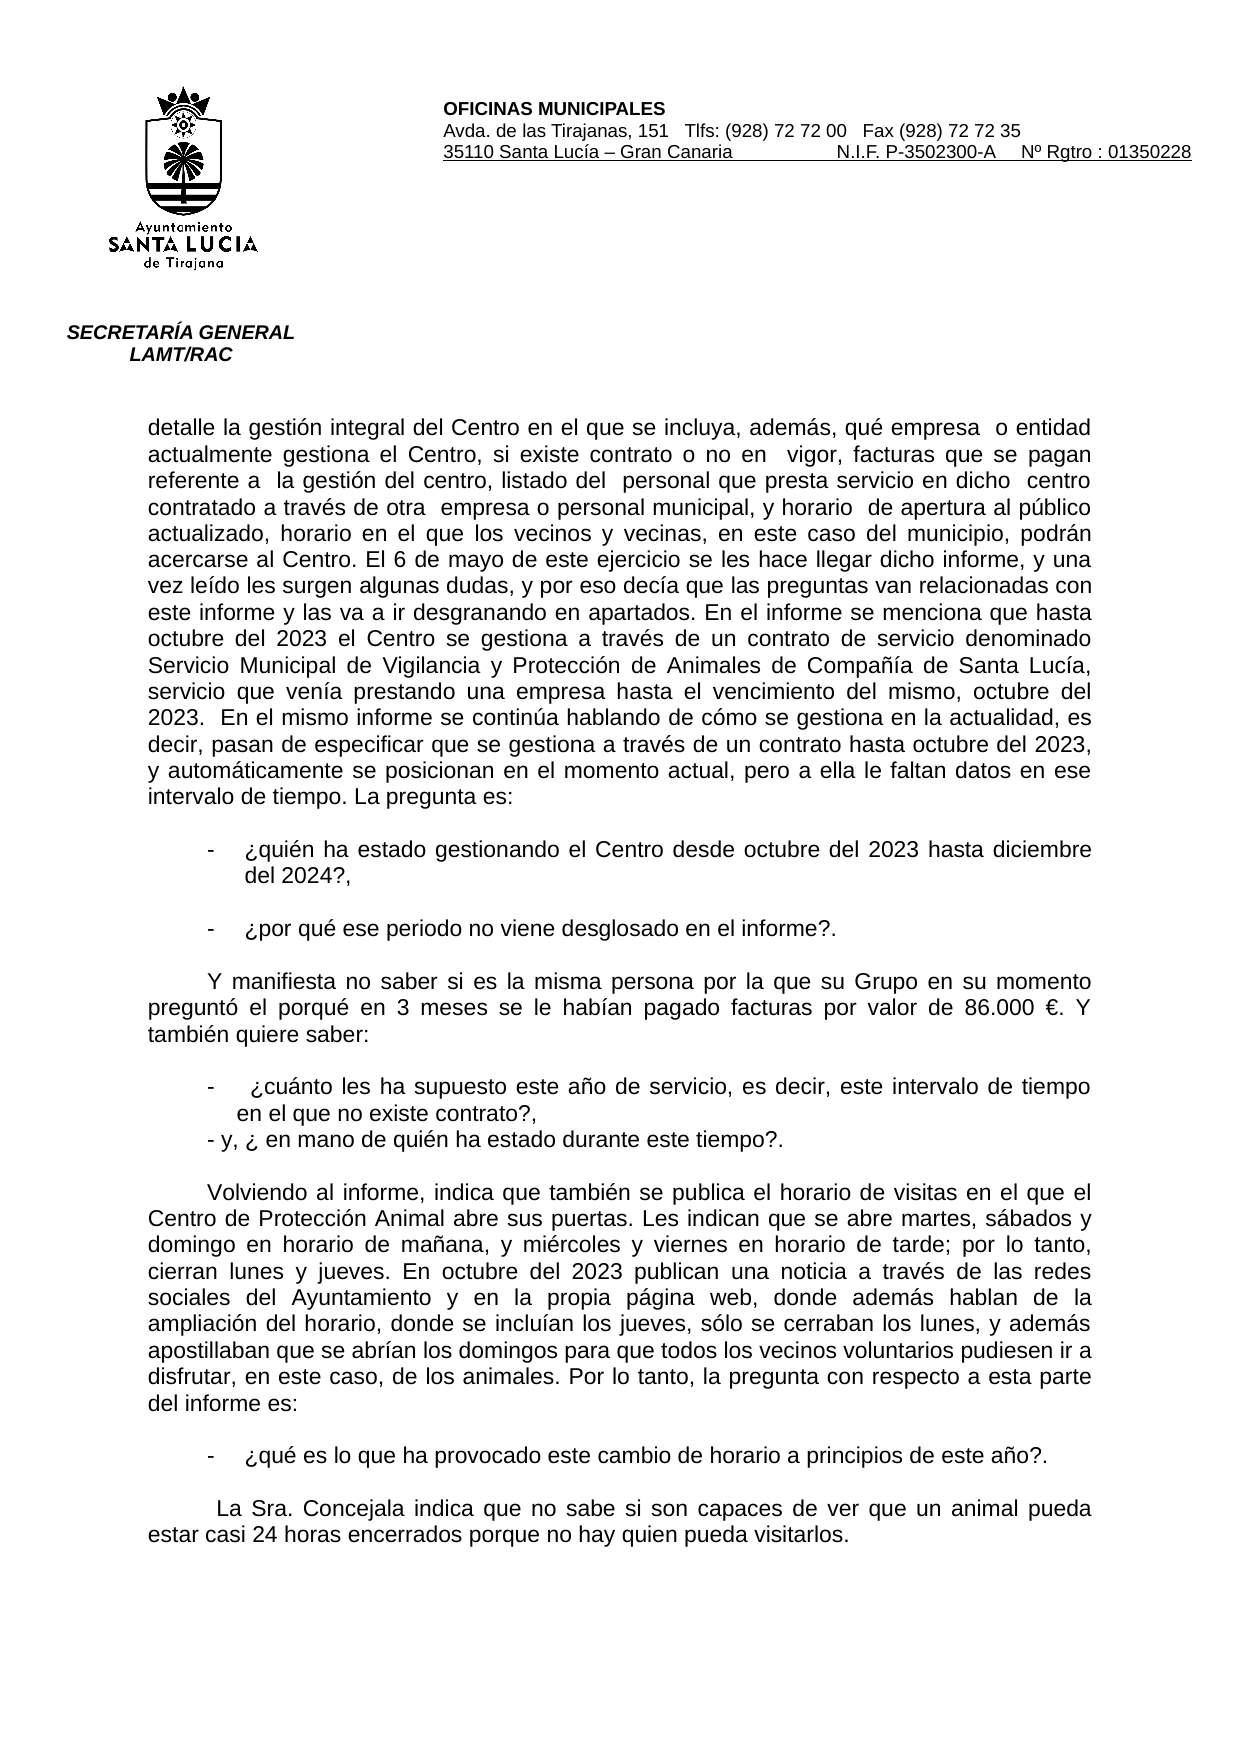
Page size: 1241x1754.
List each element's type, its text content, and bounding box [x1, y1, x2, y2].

text - ¿cuánto les ha supuesto este año de servicio, es decir, este intervalo de tiempo en el que no existe contrato?, [207, 1073, 1092, 1126]
list ¿por qué ese periodo no viene desglosado en el informe?. [207, 915, 1092, 941]
text - y, ¿ en mano de quién ha estado durante este tiempo?. [148, 1126, 1092, 1152]
list ¿quién ha estado gestionando el Centro desde octubre del 2023 hasta diciembre del 2024?, [207, 836, 1092, 889]
list ¿qué es lo que ha provocado este cambio de horario a principios de este año?. [207, 1442, 1092, 1468]
text detalle la gestión integral del Centro en el que se incluya, además, qué empresa o entidad actualmente gestiona el Centro, si existe contrato o no en vigor, facturas que se pagan referente a la gestión del centro, listado del personal que presta servicio en dicho centro contratado a través de otra empresa o personal municipal, y horario de apertura al público actualizado, horario en el que los vecinos y vecinas, en este caso del municipio, podrán acercarse al Centro. El 6 de mayo de este ejercicio se les hace llegar dicho informe, y una vez leído les surgen algunas dudas, y por eso decía que las preguntas van relacionadas con este informe y las va a ir desgranando en apartados. En el informe se menciona que hasta octubre del 2023 el Centro se gestiona a través de un contrato de servicio denominado Servicio Municipal de Vigilancia y Protección de Animales de Compañía de Santa Lucía, servicio que venía prestando una empresa hasta el vencimiento del mismo, octubre del 2023. En el mismo informe se continúa hablando de cómo se gestiona en la actualidad, es decir, pasan de especificar que se gestiona a través de un contrato hasta octubre del 2023, y automáticamente se posicionan en el momento actual, pero a ella le faltan datos en ese intervalo de tiempo. La pregunta es: [148, 414, 1092, 810]
picture [80, 56, 286, 296]
text La Sra. Concejala indica que no sabe si son capaces de ver que un animal pueda estar casi 24 horas encerrados porque no hay quien pueda visitarlos. [148, 1495, 1092, 1548]
text Y manifiesta no saber si es la misma persona por la que su Grupo en su momento preguntó el porqué en 3 meses se le habían pagado facturas por valor de 86.000 €. Y también quiere saber: [148, 968, 1092, 1047]
text Volviendo al informe, indica que también se publica el horario de visitas en el que el Centro de Protección Animal abre sus puertas. Les indican que se abre martes, sábados y domingo en horario de mañana, y miércoles y viernes en horario de tarde; por lo tanto, cierran lunes y jueves. En octubre del 2023 publican una noticia a través de las redes sociales del Ayuntamiento y en la propia página web, donde además hablan de la ampliación del horario, donde se incluían los jueves, sólo se cerraban los lunes, y además apostillaban que se abrían los domingos para que todos los vecinos voluntarios pudiesen ir a disfrutar, en este caso, de los animales. Por lo tanto, la pregunta con respecto a esta parte del informe es: [148, 1179, 1092, 1416]
